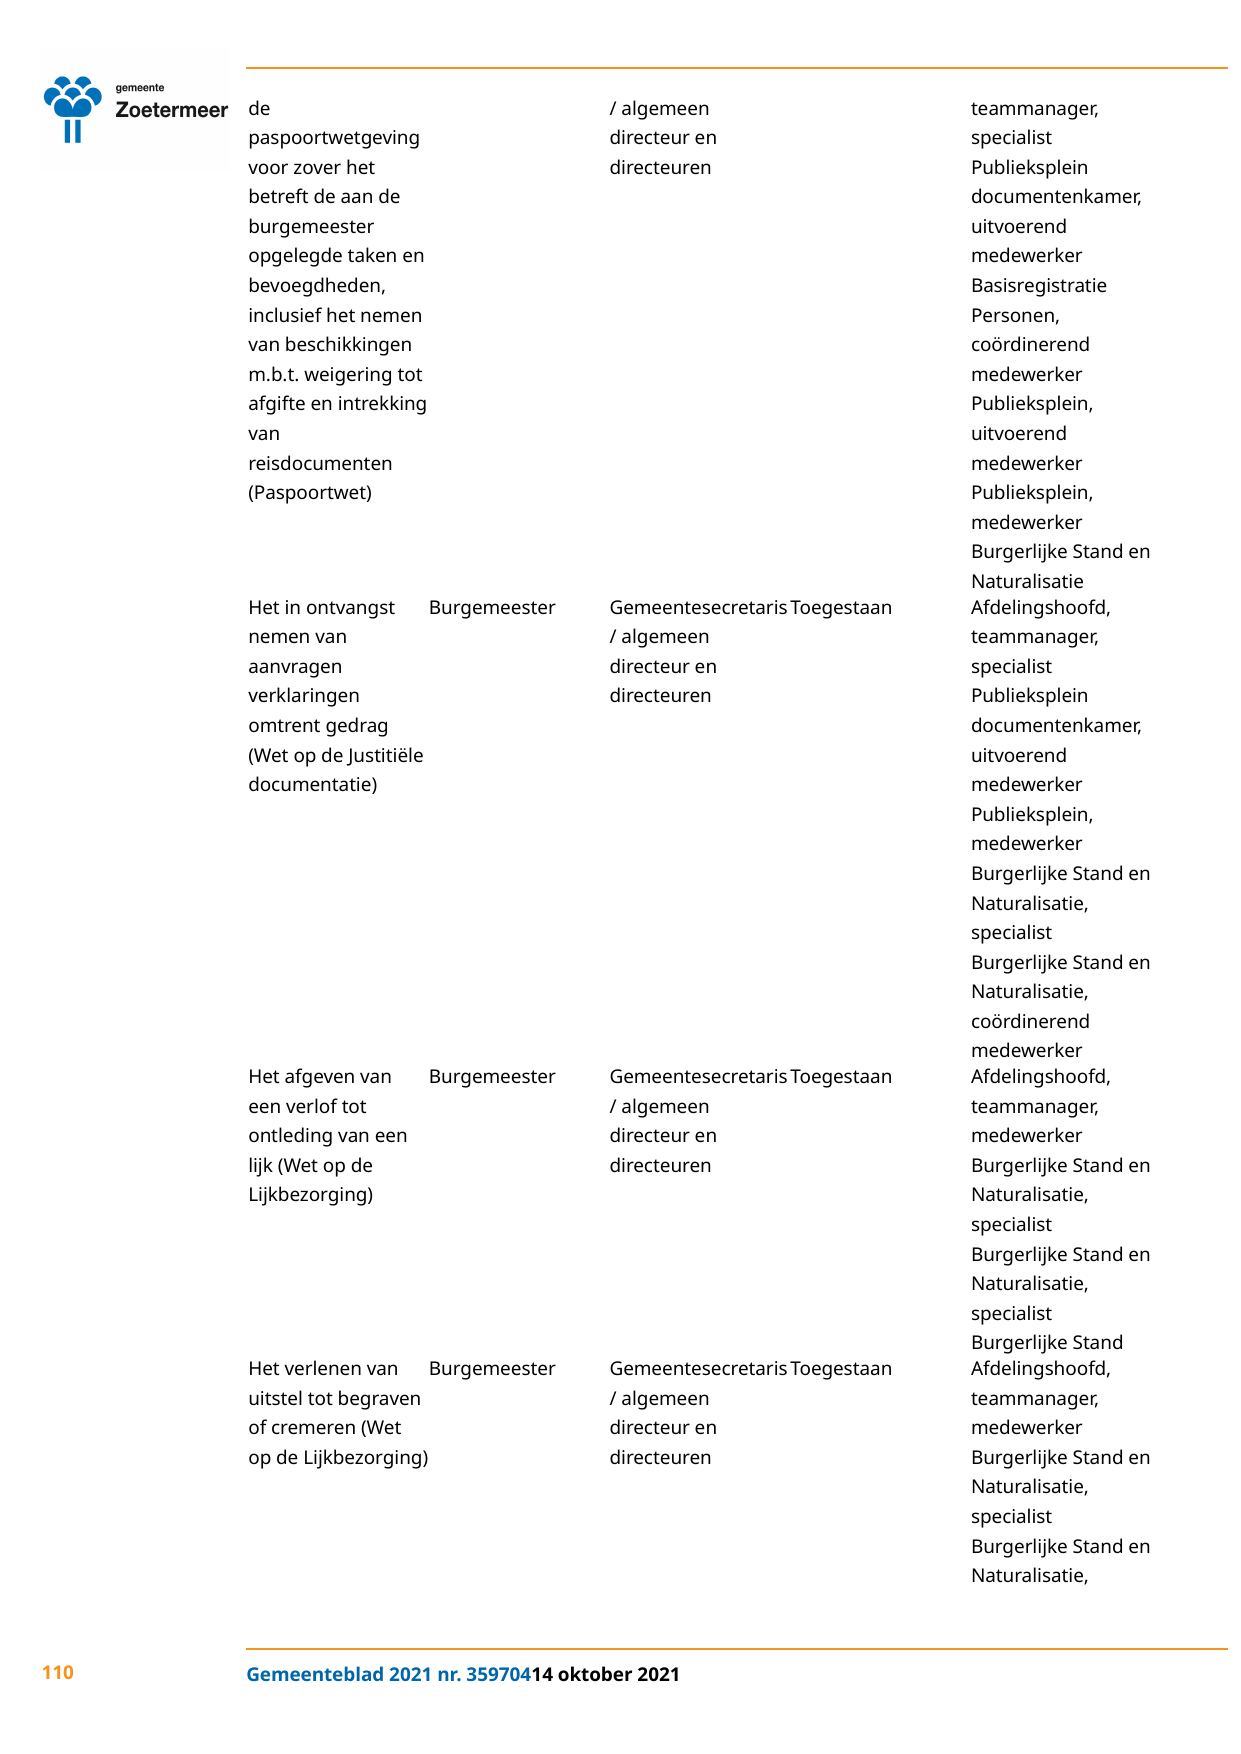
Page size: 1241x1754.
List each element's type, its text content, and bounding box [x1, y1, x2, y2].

table_cell Afdelingshoofd, teammanager, specialist Publieksplein documentenkamer, uitvoerend medewerker Publieksplein, medewerker Burgerlijke Stand en Naturalisatie, specialist Burgerlijke Stand en Naturalisatie, coördinerend medewerker [971, 594, 1152, 1063]
table_cell de paspoortwetgeving voor zover het betreft de aan de burgemeester opgelegde taken en bevoegdheden, inclusief het nemen van beschikkingen m.b.t. weigering tot afgifte en intrekking van reisdocumenten (Paspoortwet) [248, 95, 429, 594]
table_cell Toegestaan [790, 1063, 971, 1355]
table_cell [790, 95, 971, 594]
table_cell Toegestaan [790, 594, 971, 1063]
table_cell Toegestaan [790, 1355, 971, 1588]
table_cell Het in ontvangst nemen van aanvragen verklaringen omtrent gedrag (Wet op de Justitiële documentatie) [248, 594, 429, 1063]
table_cell Burgemeester [429, 1355, 609, 1588]
table_cell Gemeentesecretaris/ algemeen directeur en directeuren [609, 1355, 790, 1588]
table_cell / algemeen directeur en directeuren [609, 95, 790, 594]
table_cell Gemeentesecretaris/ algemeen directeur en directeuren [609, 594, 790, 1063]
table_cell Afdelingshoofd, teammanager, medewerker Burgerlijke Stand en Naturalisatie, specialist Burgerlijke Stand en Naturalisatie, [971, 1355, 1152, 1588]
table_cell Burgemeester [429, 1063, 609, 1355]
picture [41, 47, 231, 172]
table_cell [429, 95, 609, 594]
table_cell Het verlenen van uitstel tot begraven of cremeren (Wet op de Lijkbezorging) [248, 1355, 429, 1588]
table_cell Afdelingshoofd, teammanager, medewerker Burgerlijke Stand en Naturalisatie, specialist Burgerlijke Stand en Naturalisatie, specialist Burgerlijke Stand [971, 1063, 1152, 1355]
table_cell Het afgeven van een verlof tot ontleding van een lijk (Wet op de Lijkbezorging) [248, 1063, 429, 1355]
table_cell Burgemeester [429, 594, 609, 1063]
table_cell teammanager, specialist Publieksplein documentenkamer, uitvoerend medewerker Basisregistratie Personen, coördinerend medewerker Publieksplein, uitvoerend medewerker Publieksplein, medewerker Burgerlijke Stand en Naturalisatie [971, 95, 1152, 594]
table_cell Gemeentesecretaris/ algemeen directeur en directeuren [609, 1063, 790, 1355]
